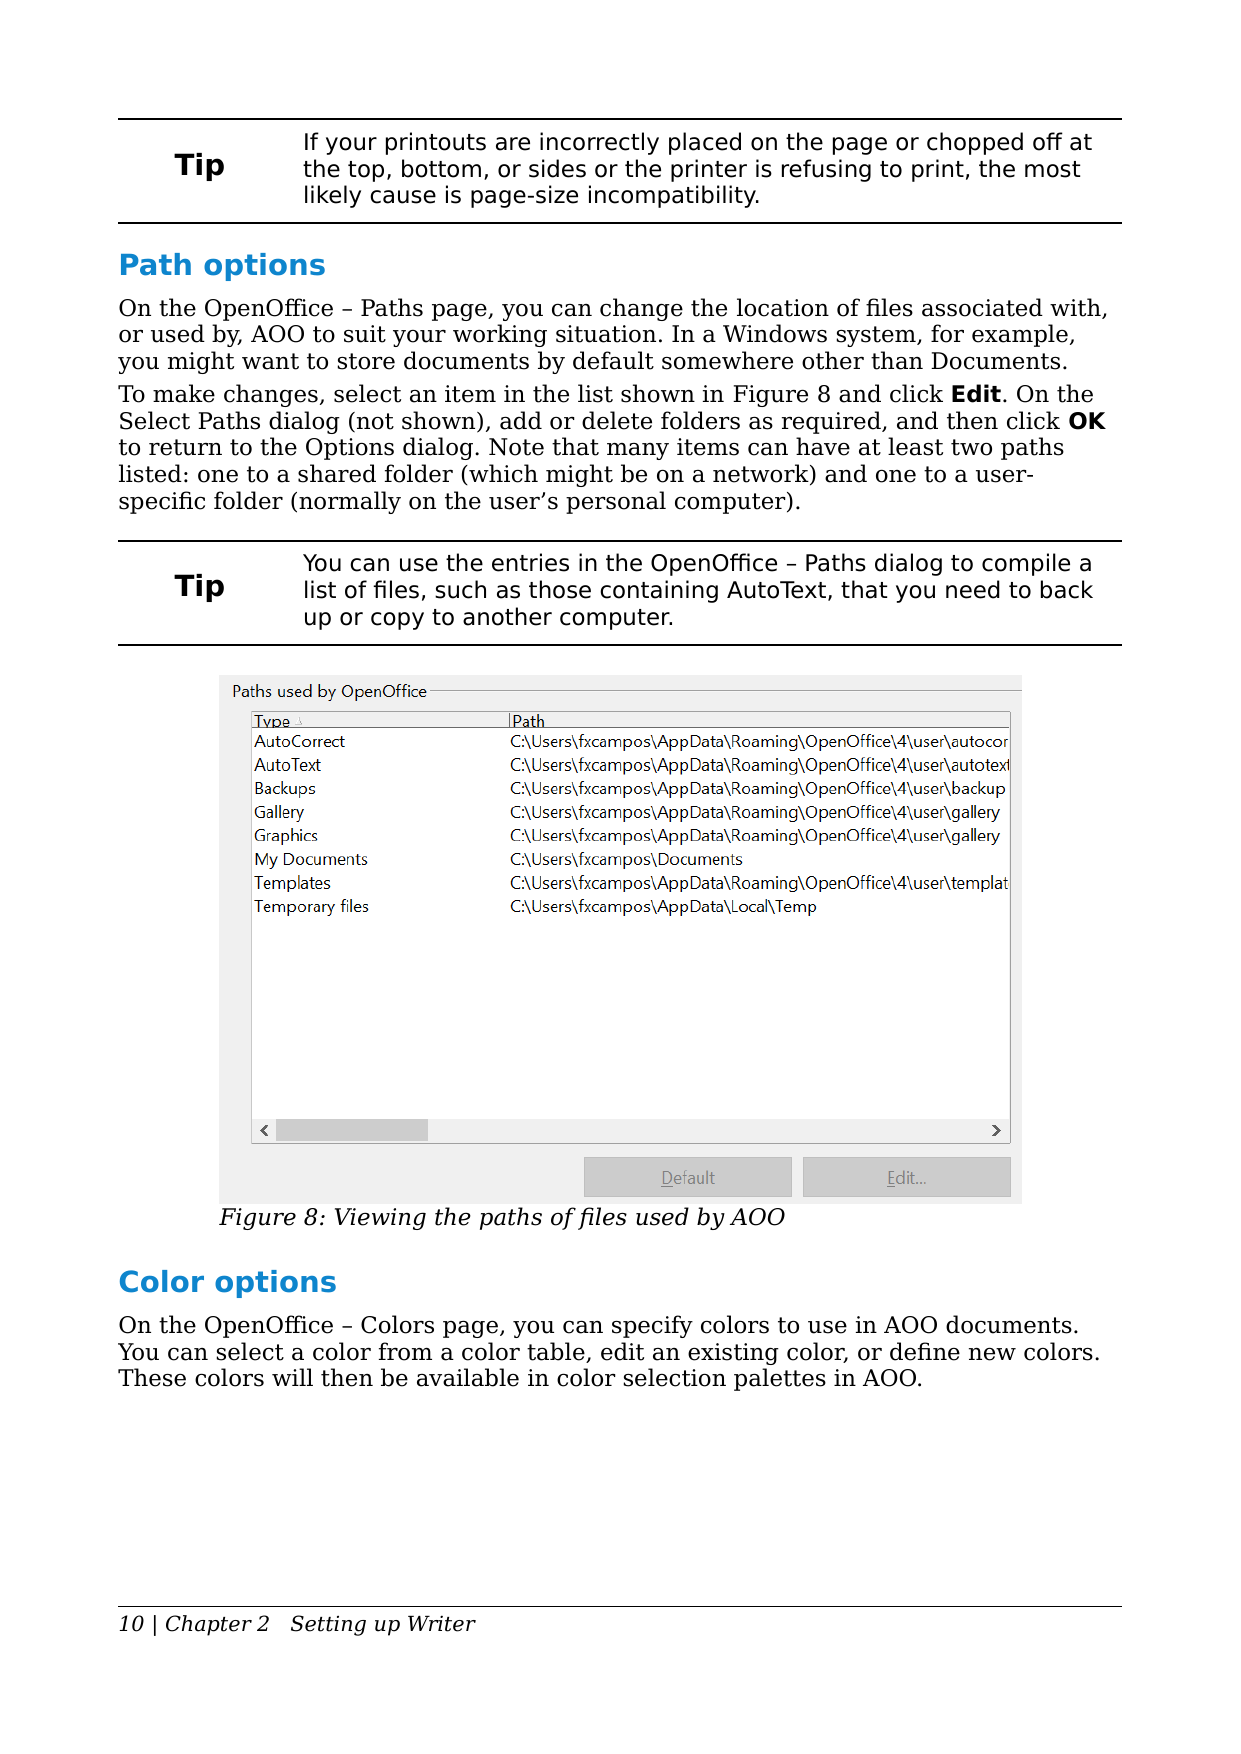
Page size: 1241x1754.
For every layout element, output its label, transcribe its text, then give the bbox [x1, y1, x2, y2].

picture [219, 675, 1022, 1204]
table_header Tip [118, 542, 281, 643]
subtitle Color options [118, 1266, 1122, 1300]
table_header You can use the entries in the OpenOffice – Paths dialog to compile a list of files, such as those containing AutoText, that you need to back up or copy to another computer. [281, 542, 1122, 643]
text On the OpenOffice – Colors page, you can specify colors to use in AOO documents. You can select a color from a color table, edit an existing color, or define new colors. These colors will then be available in color selection palettes in AOO. [118, 1312, 1122, 1392]
table_header Tip [118, 120, 281, 222]
text Figure 8: Viewing the paths of files used by AOO [219, 1204, 1021, 1230]
table_header If your printouts are incorrectly placed on the page or chopped off at the top, bottom, or sides or the printer is refusing to print, the most likely cause is page‑size incompatibility. [281, 120, 1122, 222]
subtitle Path options [118, 248, 1122, 282]
text To make changes, select an item in the list shown in Figure 8 and click Edit. On the Select Paths dialog (not shown), add or delete folders as required, and then click OK to return to the Options dialog. Note that many items can have at least two paths listed: one to a shared folder (which might be on a network) and one to a user-specific folder (normally on the user’s personal computer). [118, 381, 1122, 514]
list On the OpenOffice – Paths page, you can change the location of files associated with, or used by, AOO to suit your working situation. In a Windows system, for example, you might want to store documents by default somewhere other than Documents. [118, 295, 1122, 375]
